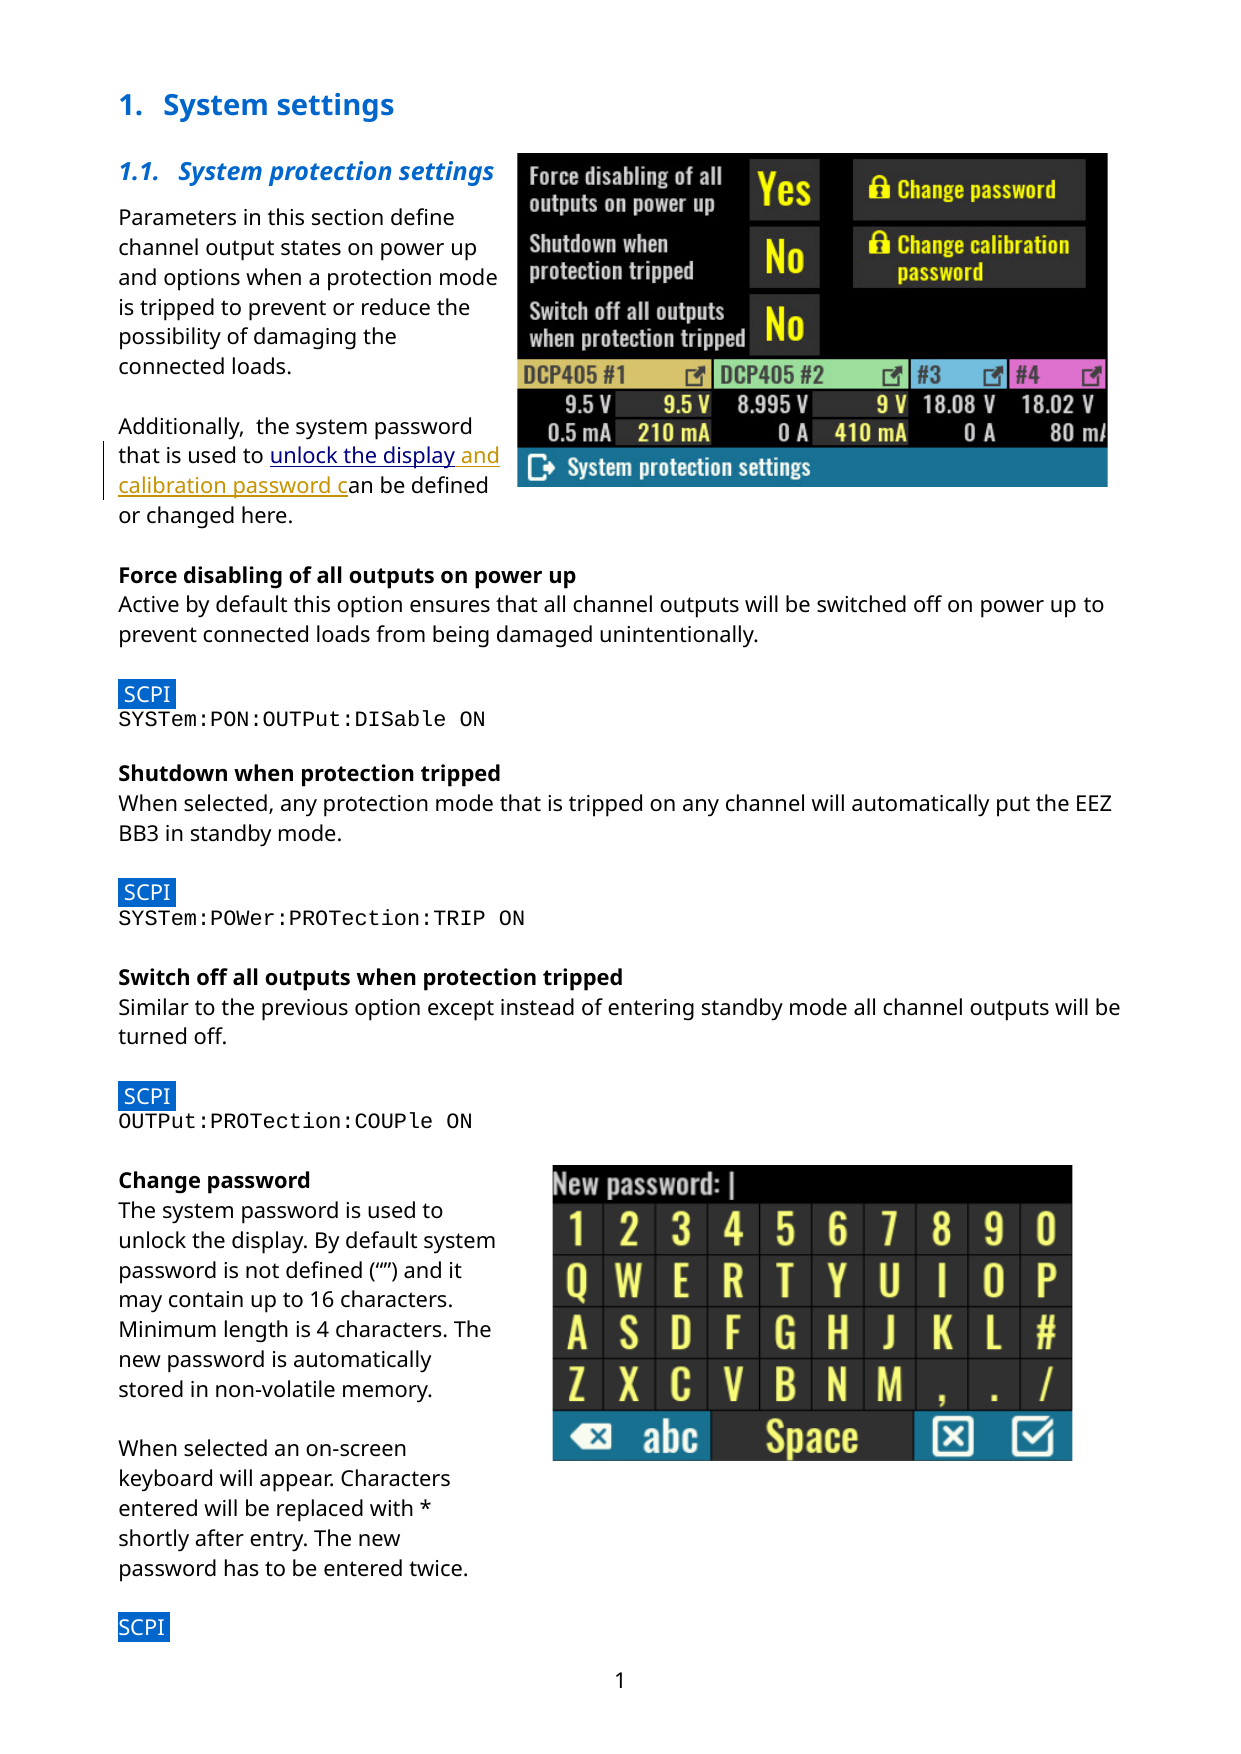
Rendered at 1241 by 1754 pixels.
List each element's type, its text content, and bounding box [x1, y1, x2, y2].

table_cell SCPI [118, 1612, 1123, 1642]
subtitle System settings [118, 84, 1122, 124]
table_cell [502, 1165, 1123, 1612]
table_cell Change password The system password is used to unlock the display. By default system password is not defined (“”) and it may contain up to 16 characters. Minimum length is 4 characters. The new password is automatically stored in non-volatile memory. When selected an on-screen keyboard will appear. Characters entered will be replaced with * shortly after entry. The new password has to be entered twice. [118, 1165, 502, 1612]
table_cell Force disabling of all outputs on power up Active by default this option ensures that all channel outputs will be switched off on power up to prevent connected loads from being damaged unintentionally. SCPI SYSTem:PON:OUTPut:DISable ON [118, 560, 1123, 758]
table_cell Switch off all outputs when protection tripped Similar to the previous option except instead of entering standby mode all channel outputs will be turned off. SCPI OUTPut:PROTection:COUPle ON [118, 962, 1123, 1165]
picture [552, 1165, 1073, 1461]
table_cell Shutdown when protection tripped When selected, any protection mode that is tripped on any channel will automatically put the EEZ BB3 in standby mode. SCPI SYSTem:POWer:PROTection:TRIP ON [118, 758, 1123, 962]
table_header System protection settings Parameters in this section define channel output states on power up and options when a protection mode is tripped to prevent or reduce the possibility of damaging the connected loads. Additionally, the system password that is used to unlock the display and calibration password can be defined or changed here. [118, 153, 502, 560]
picture [517, 153, 1108, 487]
table_header [502, 153, 1123, 560]
